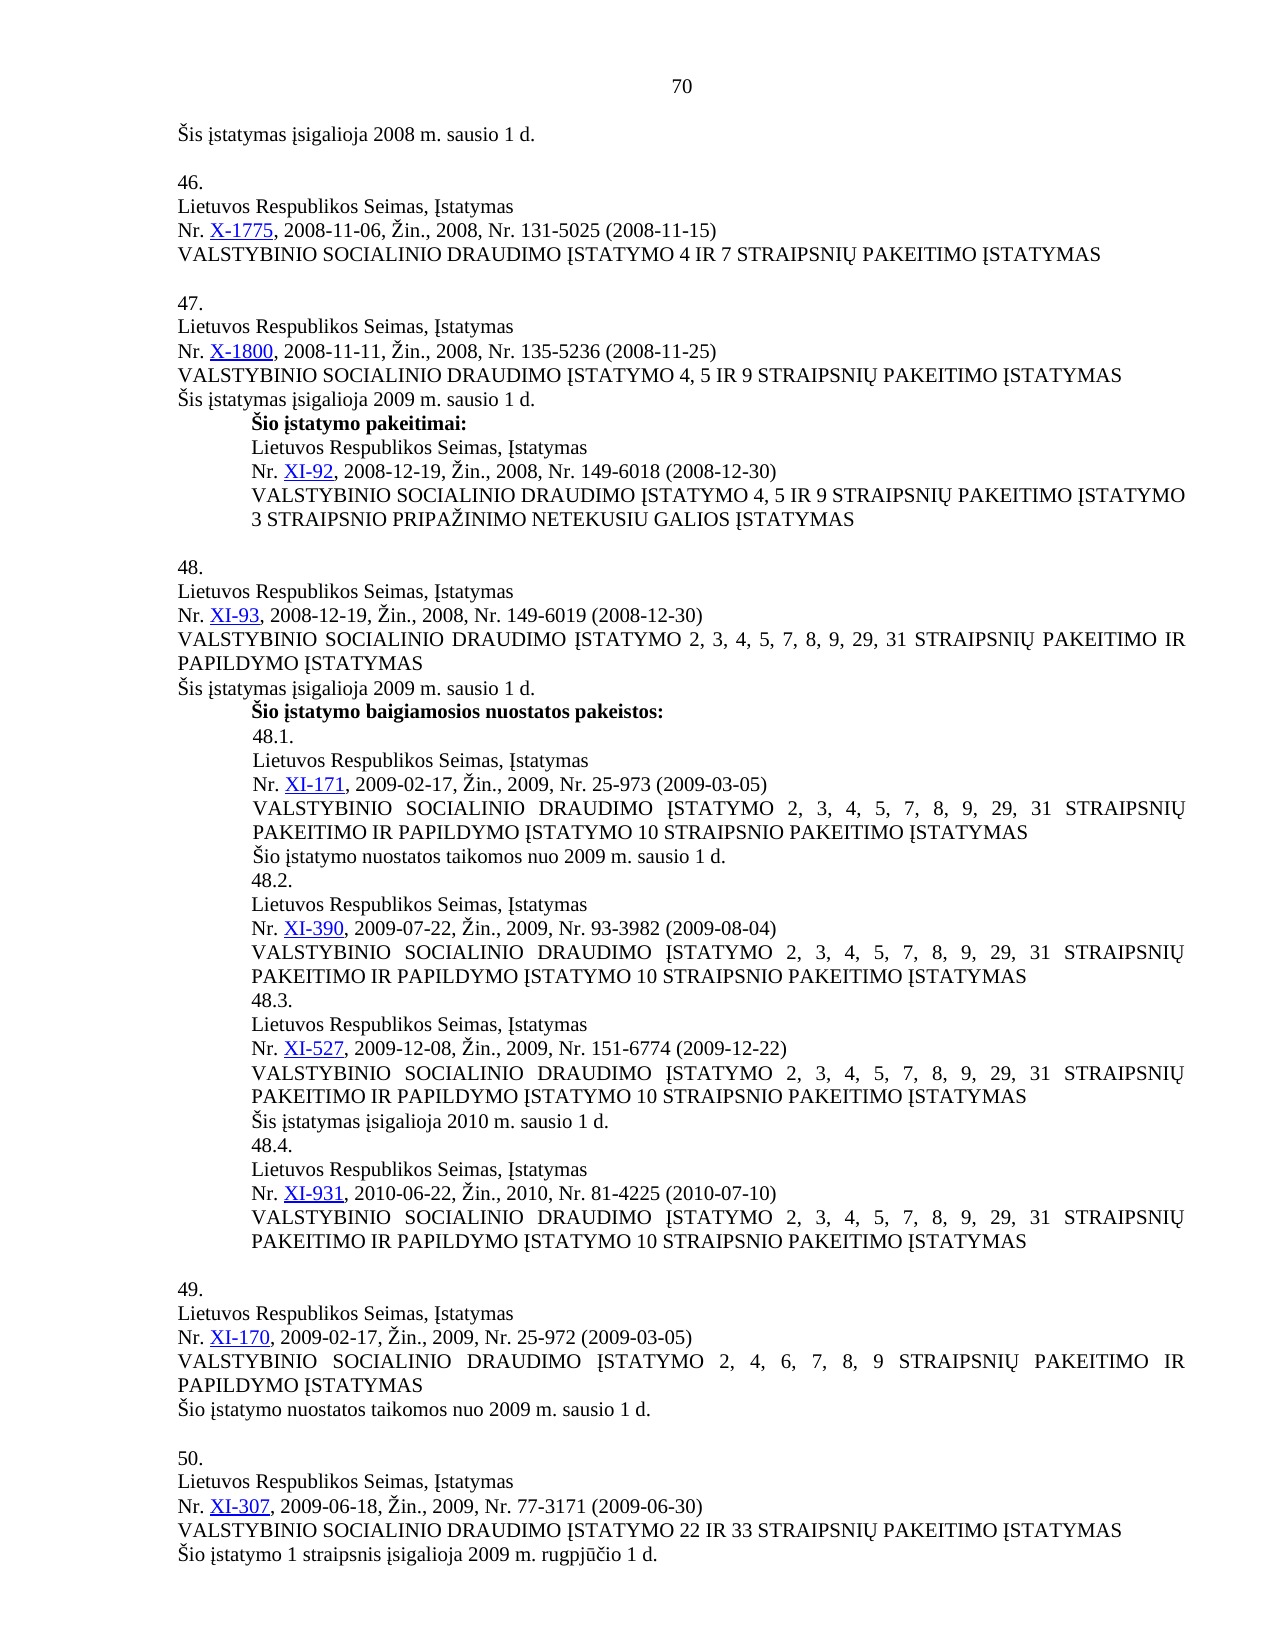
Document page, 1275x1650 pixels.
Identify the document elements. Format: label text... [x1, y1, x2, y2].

text 47. [177, 290, 1186, 314]
text Lietuvos Respublikos Seimas, Įstatymas [177, 1157, 1186, 1181]
text Lietuvos Respublikos Seimas, Įstatymas [177, 194, 1186, 218]
text Lietuvos Respublikos Seimas, Įstatymas [177, 1469, 1186, 1493]
text VALSTYBINIO SOCIALINIO DRAUDIMO ĮSTATYMO 2, 3, 4, 5, 7, 8, 9, 29, 31 STRAIPSNIŲ PAKEITIMO IR PAPILDYMO ĮSTATYMAS [177, 627, 1186, 675]
text 49. [177, 1277, 1186, 1301]
text VALSTYBINIO SOCIALINIO DRAUDIMO ĮSTATYMO 2, 3, 4, 5, 7, 8, 9, 29, 31 STRAIPSNIŲ PAKEITIMO IR PAPILDYMO ĮSTATYMO 10 STRAIPSNIO PAKEITIMO ĮSTATYMAS [252, 796, 1186, 844]
text Nr. XI-931, 2010-06-22, Žin., 2010, Nr. 81-4225 (2010-07-10) [177, 1181, 1186, 1205]
text Šis įstatymas įsigalioja 2009 m. sausio 1 d. [177, 675, 1186, 699]
text Šio įstatymo 1 straipsnis įsigalioja 2009 m. rugpjūčio 1 d. [177, 1542, 1186, 1566]
text VALSTYBINIO SOCIALINIO DRAUDIMO ĮSTATYMO 2, 4, 6, 7, 8, 9 STRAIPSNIŲ PAKEITIMO IR PAPILDYMO ĮSTATYMAS [177, 1349, 1186, 1397]
text Šis įstatymas įsigalioja 2010 m. sausio 1 d. [177, 1108, 1186, 1133]
text Nr. X-1800, 2008-11-11, Žin., 2008, Nr. 135-5236 (2008-11-25) [177, 338, 1186, 363]
text 48.4. [177, 1133, 1186, 1157]
text Lietuvos Respublikos Seimas, Įstatymas [177, 314, 1186, 338]
text Nr. XI-171, 2009-02-17, Žin., 2009, Nr. 25-973 (2009-03-05) [177, 772, 1186, 796]
text VALSTYBINIO SOCIALINIO DRAUDIMO ĮSTATYMO 2, 3, 4, 5, 7, 8, 9, 29, 31 STRAIPSNIŲ PAKEITIMO IR PAPILDYMO ĮSTATYMO 10 STRAIPSNIO PAKEITIMO ĮSTATYMAS [251, 940, 1186, 988]
text Šio įstatymo nuostatos taikomos nuo 2009 m. sausio 1 d. [177, 1397, 1186, 1421]
text Šis įstatymas įsigalioja 2008 m. sausio 1 d. [177, 122, 1187, 146]
text Nr. XI-170, 2009-02-17, Žin., 2009, Nr. 25-972 (2009-03-05) [177, 1325, 1186, 1349]
text Nr. XI-390, 2009-07-22, Žin., 2009, Nr. 93-3982 (2009-08-04) [251, 916, 1186, 940]
text VALSTYBINIO SOCIALINIO DRAUDIMO ĮSTATYMO 4, 5 IR 9 STRAIPSNIŲ PAKEITIMO ĮSTATYMAS [177, 363, 1186, 387]
text VALSTYBINIO SOCIALINIO DRAUDIMO ĮSTATYMO 2, 3, 4, 5, 7, 8, 9, 29, 31 STRAIPSNIŲ PAKEITIMO IR PAPILDYMO ĮSTATYMO 10 STRAIPSNIO PAKEITIMO ĮSTATYMAS [251, 1205, 1186, 1253]
text Šis įstatymas įsigalioja 2009 m. sausio 1 d. [177, 387, 1186, 411]
text VALSTYBINIO SOCIALINIO DRAUDIMO ĮSTATYMO 2, 3, 4, 5, 7, 8, 9, 29, 31 STRAIPSNIŲ PAKEITIMO IR PAPILDYMO ĮSTATYMO 10 STRAIPSNIO PAKEITIMO ĮSTATYMAS [251, 1060, 1186, 1108]
text Šio įstatymo baigiamosios nuostatos pakeistos: [177, 699, 1186, 723]
text Šio įstatymo nuostatos taikomos nuo 2009 m. sausio 1 d. [177, 844, 1186, 868]
text Nr. XI-93, 2008-12-19, Žin., 2008, Nr. 149-6019 (2008-12-30) [177, 603, 1186, 627]
text 48.2. [251, 868, 1186, 892]
text Nr. XI-92, 2008-12-19, Žin., 2008, Nr. 149-6018 (2008-12-30) [177, 459, 1186, 483]
text Nr. XI-307, 2009-06-18, Žin., 2009, Nr. 77-3171 (2009-06-30) [177, 1493, 1186, 1518]
text Lietuvos Respublikos Seimas, Įstatymas [177, 1301, 1186, 1325]
text VALSTYBINIO SOCIALINIO DRAUDIMO ĮSTATYMO 4, 5 IR 9 STRAIPSNIŲ PAKEITIMO ĮSTATYMO 3 STRAIPSNIO PRIPAŽINIMO NETEKUSIU GALIOS ĮSTATYMAS [251, 483, 1186, 531]
text Nr. X-1775, 2008-11-06, Žin., 2008, Nr. 131-5025 (2008-11-15) [177, 218, 1186, 242]
text Lietuvos Respublikos Seimas, Įstatymas [177, 435, 1186, 459]
text 48.3. [177, 988, 1186, 1012]
text Lietuvos Respublikos Seimas, Įstatymas [177, 579, 1186, 603]
text 50. [177, 1445, 1186, 1469]
text VALSTYBINIO SOCIALINIO DRAUDIMO ĮSTATYMO 22 IR 33 STRAIPSNIŲ PAKEITIMO ĮSTATYMAS [177, 1518, 1186, 1542]
text Šio įstatymo pakeitimai: [177, 411, 1186, 435]
text 48. [177, 555, 1186, 579]
text Lietuvos Respublikos Seimas, Įstatymas [177, 748, 1186, 772]
text Nr. XI-527, 2009-12-08, Žin., 2009, Nr. 151-6774 (2009-12-22) [177, 1036, 1186, 1060]
text Lietuvos Respublikos Seimas, Įstatymas [177, 1012, 1186, 1036]
text VALSTYBINIO SOCIALINIO DRAUDIMO ĮSTATYMO 4 IR 7 STRAIPSNIŲ PAKEITIMO ĮSTATYMAS [177, 242, 1186, 266]
text 46. [177, 170, 1186, 194]
text Lietuvos Respublikos Seimas, Įstatymas [251, 892, 1186, 916]
text 48.1. [177, 723, 1186, 748]
